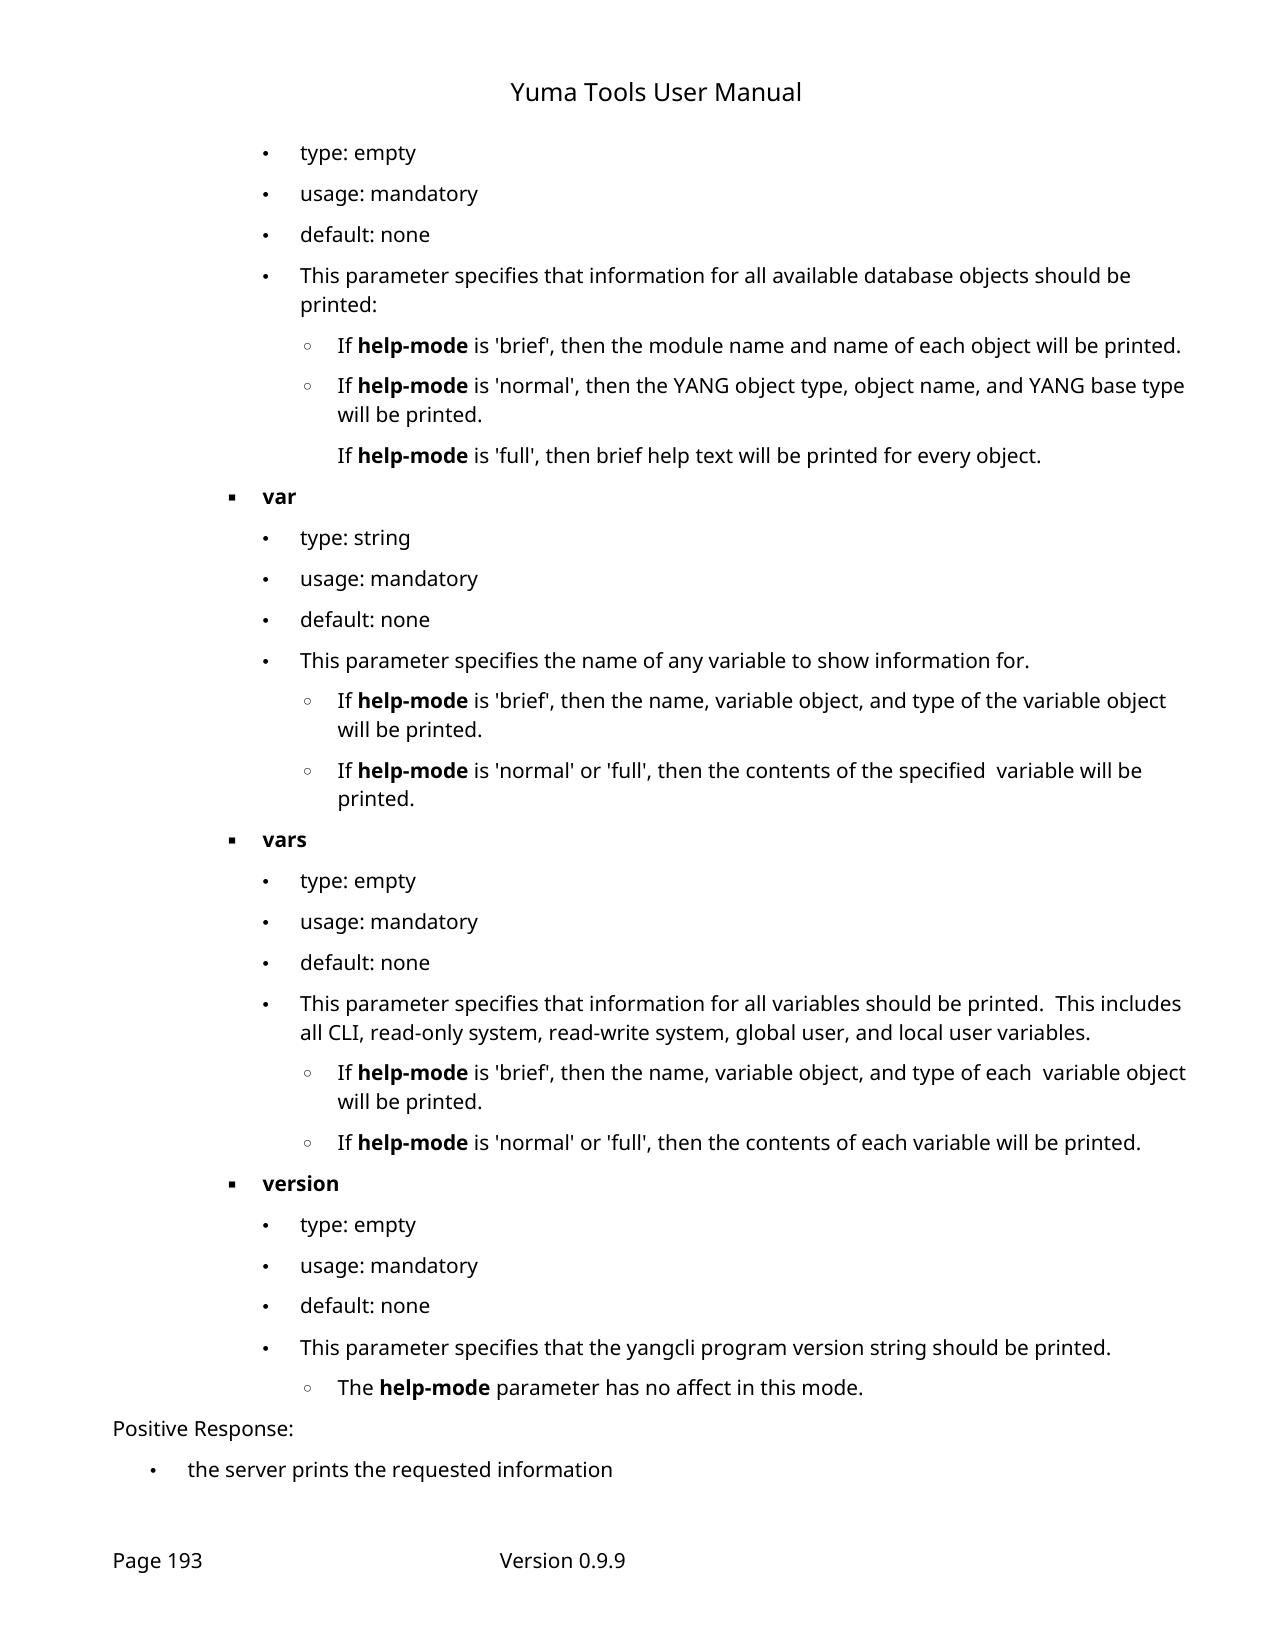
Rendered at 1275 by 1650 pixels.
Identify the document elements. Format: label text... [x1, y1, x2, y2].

list default: none [262, 605, 1200, 633]
list This parameter specifies that the yangcli program version string should be printed. [262, 1333, 1200, 1361]
list type: string [262, 523, 1200, 551]
list vars [225, 825, 1200, 854]
list version [225, 1169, 1200, 1197]
list The help-mode parameter has no affect in this mode. [300, 1373, 1200, 1402]
list type: empty [262, 138, 1200, 167]
list usage: mandatory [262, 564, 1200, 592]
list type: empty [262, 1210, 1200, 1238]
list the server prints the requested information [150, 1455, 1200, 1484]
list default: none [262, 948, 1200, 977]
list This parameter specifies that information for all variables should be printed. This includes all CLI, read-only system, read-write system, global user, and local user variables. [262, 989, 1200, 1046]
list If help-mode is 'full', then brief help text will be printed for every object. [300, 441, 1200, 469]
list This parameter specifies the name of any variable to show information for. [262, 646, 1200, 674]
list If help-mode is 'normal' or 'full', then the contents of each variable will be printed. [300, 1128, 1200, 1156]
list If help-mode is 'normal' or 'full', then the contents of the specified variable will be printed. [300, 756, 1200, 813]
list If help-mode is 'brief', then the module name and name of each object will be printed. [300, 331, 1200, 359]
list usage: mandatory [262, 907, 1200, 936]
list default: none [262, 220, 1200, 249]
list This parameter specifies that information for all available database objects should be printed: [262, 261, 1200, 318]
list default: none [262, 1292, 1200, 1320]
text Positive Response: [112, 1414, 1200, 1443]
list If help-mode is 'normal', then the YANG object type, object name, and YANG base type will be printed. [300, 372, 1200, 428]
list usage: mandatory [262, 1251, 1200, 1279]
list type: empty [262, 866, 1200, 895]
list usage: mandatory [262, 179, 1200, 208]
list If help-mode is 'brief', then the name, variable object, and type of the variable object will be printed. [300, 687, 1200, 743]
list var [225, 482, 1200, 510]
list If help-mode is 'brief', then the name, variable object, and type of each variable object will be printed. [300, 1058, 1200, 1115]
